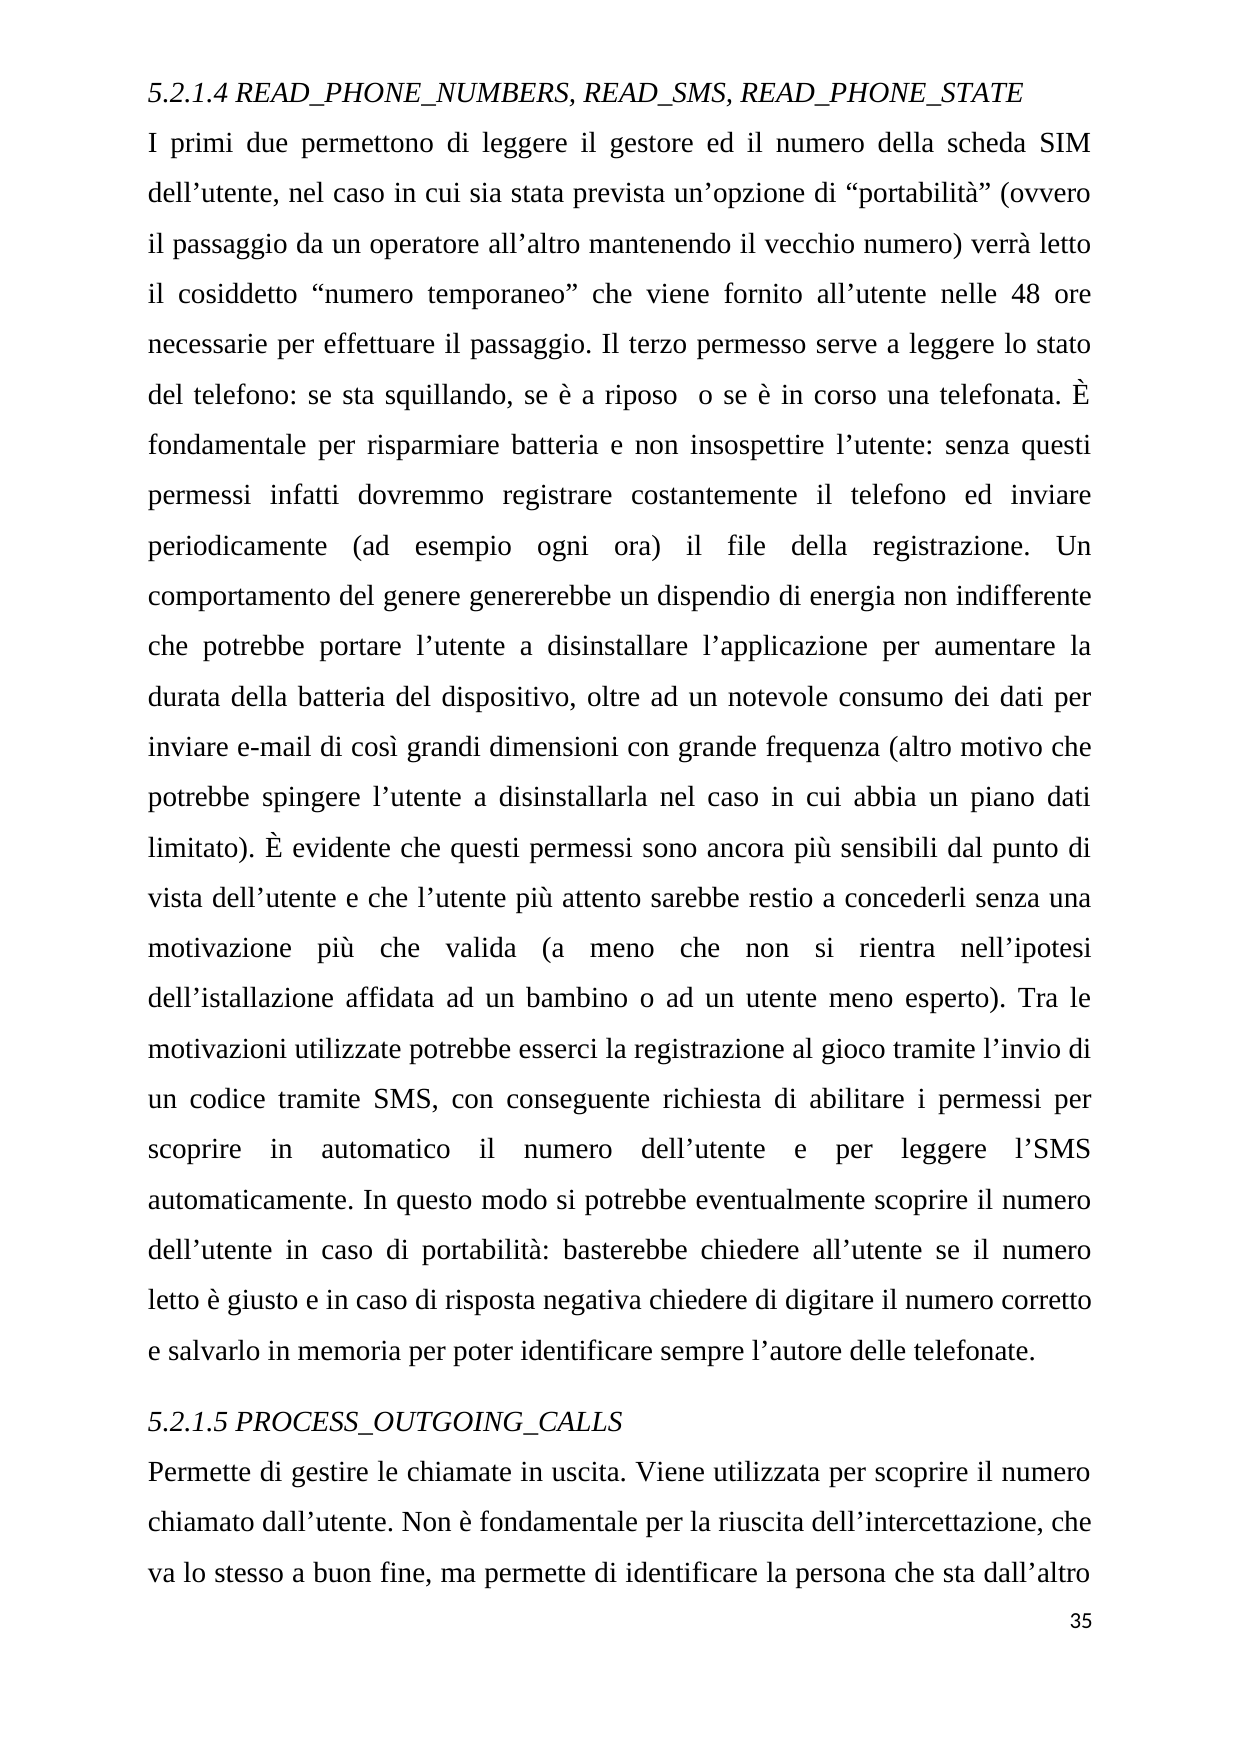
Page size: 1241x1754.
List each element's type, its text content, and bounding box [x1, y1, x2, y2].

text I primi due permettono di leggere il gestore ed il numero della scheda SIM dell’utente, nel caso in cui sia stata prevista un’opzione di “portabilità” (ovvero il passaggio da un operatore all’altro mantenendo il vecchio numero) verrà letto il cosiddetto “numero temporaneo” che viene fornito all’utente nelle 48 ore necessarie per effettuare il passaggio. Il terzo permesso serve a leggere lo stato del telefono: se sta squillando, se è a riposo o se è in corso una telefonata. È fondamentale per risparmiare batteria e non insospettire l’utente: senza questi permessi infatti dovremmo registrare costantemente il telefono ed inviare periodicamente (ad esempio ogni ora) il file della registrazione. Un comportamento del genere genererebbe un dispendio di energia non indifferente che potrebbe portare l’utente a disinstallare l’applicazione per aumentare la durata della batteria del dispositivo, oltre ad un notevole consumo dei dati per inviare e-mail di così grandi dimensioni con grande frequenza (altro motivo che potrebbe spingere l’utente a disinstallarla nel caso in cui abbia un piano dati limitato). È evidente che questi permessi sono ancora più sensibili dal punto di vista dell’utente e che l’utente più attento sarebbe restio a concederli senza una motivazione più che valida (a meno che non si rientra nell’ipotesi dell’istallazione affidata ad un bambino o ad un utente meno esperto). Tra le motivazioni utilizzate potrebbe esserci la registrazione al gioco tramite l’invio di un codice tramite SMS, con conseguente richiesta di abilitare i permessi per scoprire in automatico il numero dell’utente e per leggere l’SMS automaticamente. In questo modo si potrebbe eventualmente scoprire il numero dell’utente in caso di portabilità: basterebbe chiedere all’utente se il numero letto è giusto e in caso di risposta negativa chiedere di digitare il numero corretto e salvarlo in memoria per poter identificare sempre l’autore delle telefonate. [148, 125, 1092, 1366]
subtitle 5.2.1.5 PROCESS_OUTGOING_CALLS [148, 1404, 1092, 1437]
text Permette di gestire le chiamate in uscita. Viene utilizzata per scoprire il numero chiamato dall’utente. Non è fondamentale per la riuscita dell’intercettazione, che va lo stesso a buon fine, ma permette di identificare la persona che sta dall’altro [148, 1454, 1092, 1588]
subtitle 5.2.1.4 READ_PHONE_NUMBERS, READ_SMS, READ_PHONE_STATE [148, 75, 1092, 108]
